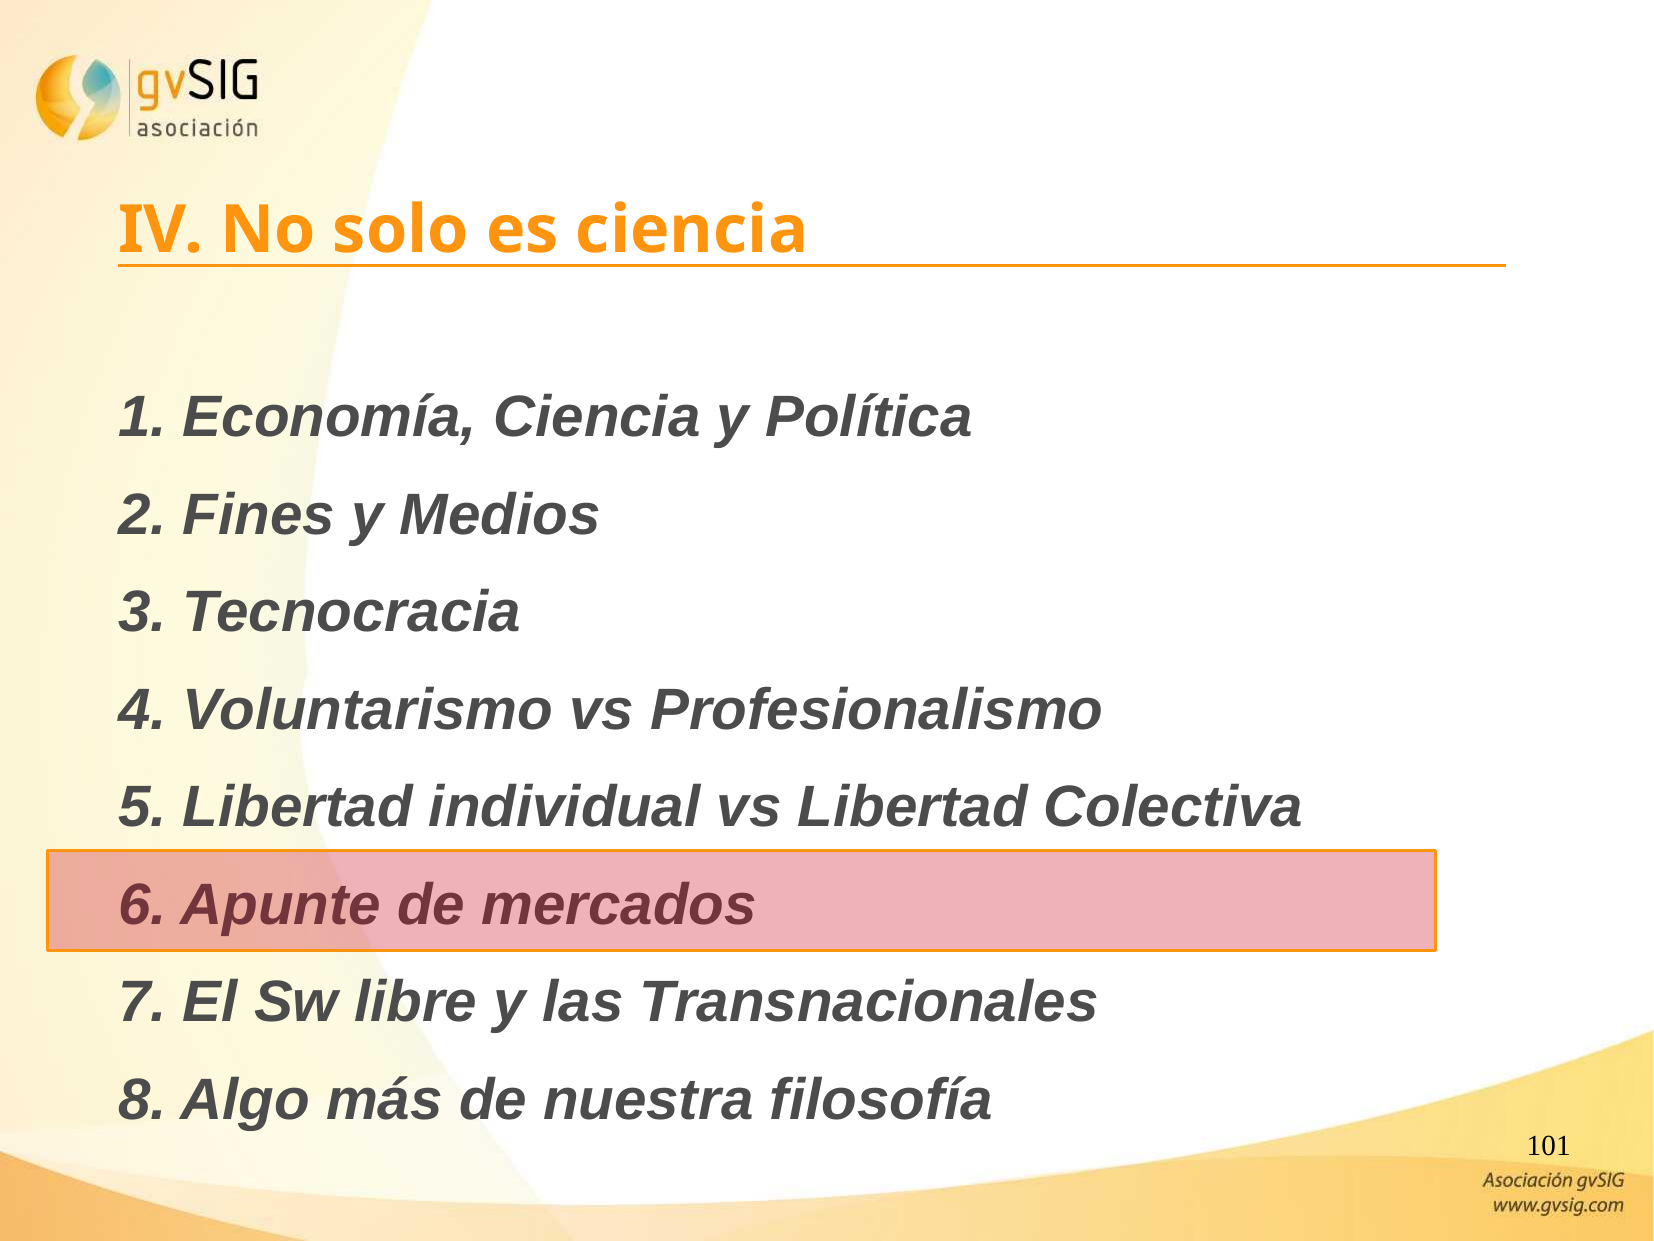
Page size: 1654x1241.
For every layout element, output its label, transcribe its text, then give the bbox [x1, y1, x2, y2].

text_box [47, 850, 1436, 951]
title 1. Economía, Ciencia y Política 2. Fines y Medios 3. Tecnocracia 4. Voluntarismo vs Profesionalismo 5. Libertad individual vs Libertad Colectiva 6. Apunte de mercados 7. El Sw libre y las Transnacionales 8. Algo más de nuestra filosofía [118, 373, 1477, 1189]
picture [0, 0, 1654, 1241]
title IV. No solo es ciencia [118, 177, 1607, 276]
